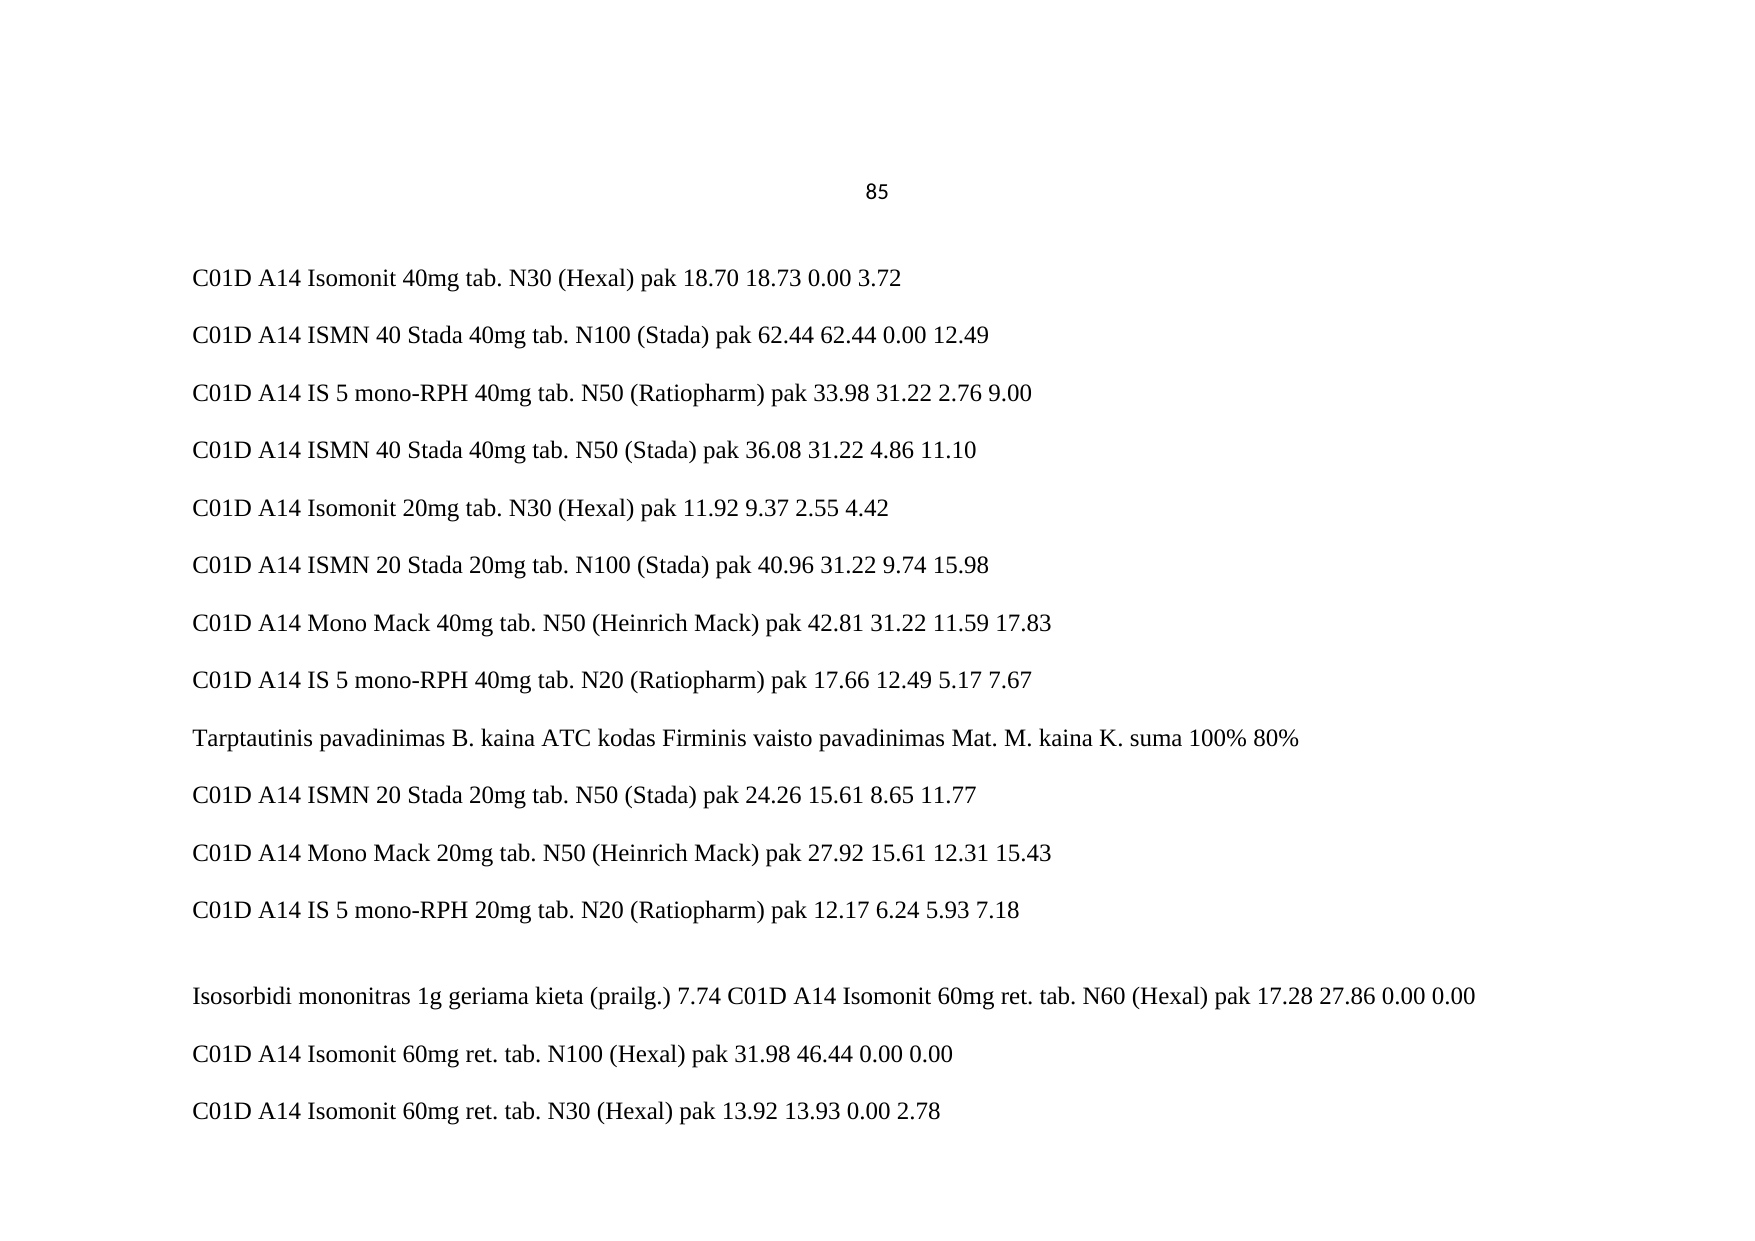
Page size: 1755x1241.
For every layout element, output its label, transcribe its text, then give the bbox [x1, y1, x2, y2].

text C01D A14 IS 5 mono-RPH 20mg tab. N20 (Ratiopharm) pak 12.17 6.24 5.93 7.18 [118, 895, 1636, 924]
text C01D A14 IS 5 mono-RPH 40mg tab. N20 (Ratiopharm) pak 17.66 12.49 5.17 7.67 [118, 665, 1636, 694]
text Tarptautinis pavadinimas B. kaina ATC kodas Firminis vaisto pavadinimas Mat. M. kaina K. suma 100% 80% [118, 723, 1636, 751]
text C01D A14 Isomonit 60mg ret. tab. N30 (Hexal) pak 13.92 13.93 0.00 2.78 [118, 1096, 1636, 1125]
text C01D A14 ISMN 40 Stada 40mg tab. N100 (Stada) pak 62.44 62.44 0.00 12.49 [118, 320, 1636, 349]
text Isosorbidi mononitras 1g geriama kieta (prailg.) 7.74 C01D A14 Isomonit 60mg ret. tab. N60 (Hexal) pak 17.28 27.86 0.00 0.00 [118, 981, 1636, 1010]
text C01D A14 IS 5 mono-RPH 40mg tab. N50 (Ratiopharm) pak 33.98 31.22 2.76 9.00 [118, 378, 1636, 406]
text C01D A14 Isomonit 40mg tab. N30 (Hexal) pak 18.70 18.73 0.00 3.72 [118, 263, 1636, 291]
text C01D A14 ISMN 20 Stada 20mg tab. N100 (Stada) pak 40.96 31.22 9.74 15.98 [118, 550, 1636, 579]
text C01D A14 ISMN 20 Stada 20mg tab. N50 (Stada) pak 24.26 15.61 8.65 11.77 [118, 780, 1636, 809]
text C01D A14 Isomonit 20mg tab. N30 (Hexal) pak 11.92 9.37 2.55 4.42 [118, 493, 1636, 521]
text C01D A14 ISMN 40 Stada 40mg tab. N50 (Stada) pak 36.08 31.22 4.86 11.10 [118, 435, 1636, 464]
text C01D A14 Isomonit 60mg ret. tab. N100 (Hexal) pak 31.98 46.44 0.00 0.00 [118, 1039, 1636, 1068]
text C01D A14 Mono Mack 20mg tab. N50 (Heinrich Mack) pak 27.92 15.61 12.31 15.43 [118, 838, 1636, 866]
text C01D A14 Mono Mack 40mg tab. N50 (Heinrich Mack) pak 42.81 31.22 11.59 17.83 [118, 608, 1636, 636]
